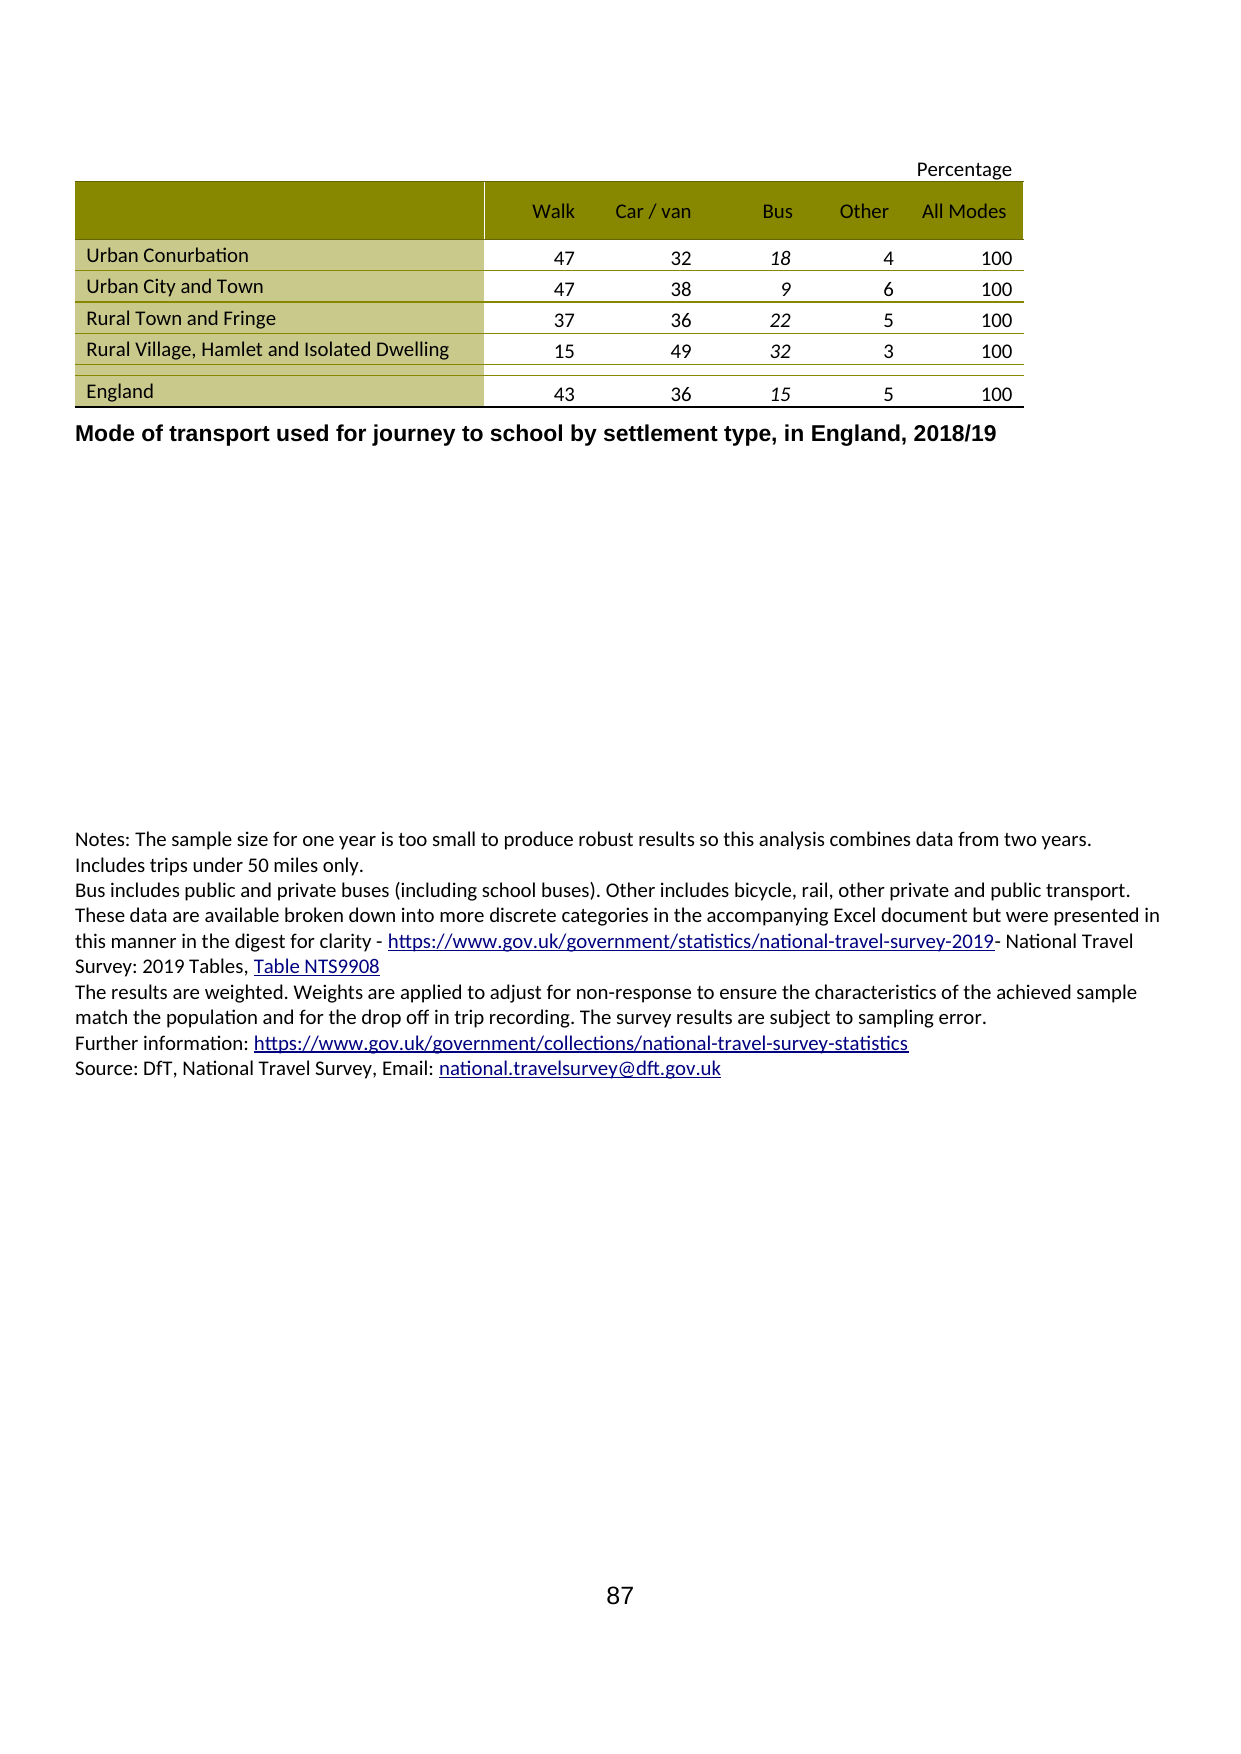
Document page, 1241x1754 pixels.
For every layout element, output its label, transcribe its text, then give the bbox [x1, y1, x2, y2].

table_cell Rural Village, Hamlet and Isolated Dwelling [75, 334, 484, 364]
table_header [75, 156, 544, 181]
table_cell [905, 365, 1023, 375]
table_cell Urban City and Town [75, 271, 484, 301]
table_cell 36 [586, 376, 703, 406]
table_cell 6 [804, 271, 905, 301]
table_cell Walk [485, 182, 586, 239]
text Further information: https://www.gov.uk/government/collections/national-travel-survey-statistics [75, 1030, 1165, 1055]
table_cell 49 [586, 334, 703, 364]
text The results are weighted. Weights are applied to adjust for non-response to ensure the characteristics of the achieved sample match the population and for the drop off in trip recording. The survey results are subject to sampling error. [75, 979, 1165, 1030]
table_cell 100 [905, 240, 1023, 270]
table_cell Bus [703, 182, 804, 239]
table_cell 100 [905, 303, 1023, 333]
text Bus includes public and private buses (including school buses). Other includes bicycle, rail, other private and public transport. [75, 877, 1165, 903]
table_cell 36 [586, 303, 703, 333]
table_cell England [75, 376, 484, 406]
table_cell [586, 365, 703, 375]
table_cell Other [804, 182, 905, 239]
table_cell 43 [485, 376, 586, 406]
table_cell Urban Conurbation [75, 240, 484, 270]
table_cell [804, 365, 905, 375]
table_cell 15 [485, 334, 586, 364]
text Includes trips under 50 miles only. [75, 852, 1165, 877]
table_cell Car / van [586, 182, 703, 239]
text Mode of transport used for journey to school by settlement type, in England, 2018/19 [75, 420, 1165, 446]
table_cell [75, 182, 484, 239]
table_cell 4 [804, 240, 905, 270]
table_cell All Modes [905, 182, 1023, 239]
table_cell 38 [586, 271, 703, 301]
table_cell 47 [485, 240, 586, 270]
table_cell 32 [703, 334, 804, 364]
table_cell 22 [703, 303, 804, 333]
table_cell 100 [905, 271, 1023, 301]
table_cell 32 [586, 240, 703, 270]
table_cell 9 [703, 271, 804, 301]
table_cell 3 [804, 334, 905, 364]
table_header Percentage [545, 156, 1023, 181]
table_cell Rural Town and Fringe [75, 303, 484, 333]
table_cell 18 [703, 240, 804, 270]
text These data are available broken down into more discrete categories in the accompanying Excel document but were presented in this manner in the digest for clarity - https://www.gov.uk/government/statistics/national-travel-survey-2019- National Travel Survey: 2019 Tables, Table NTS9908 [75, 903, 1165, 979]
table_cell 37 [485, 303, 586, 333]
table_cell 5 [804, 303, 905, 333]
table_cell 100 [905, 376, 1023, 406]
table_cell 100 [905, 334, 1023, 364]
table_cell 5 [804, 376, 905, 406]
table_cell 15 [703, 376, 804, 406]
text Notes: The sample size for one year is too small to produce robust results so this analysis combines data from two years. [75, 826, 1165, 852]
text Source: DfT, National Travel Survey, Email: national.travelsurvey@dft.gov.uk [75, 1055, 1165, 1081]
table_cell [75, 365, 484, 375]
table_cell [703, 365, 804, 375]
table_cell 47 [485, 271, 586, 301]
table_cell [485, 365, 586, 375]
